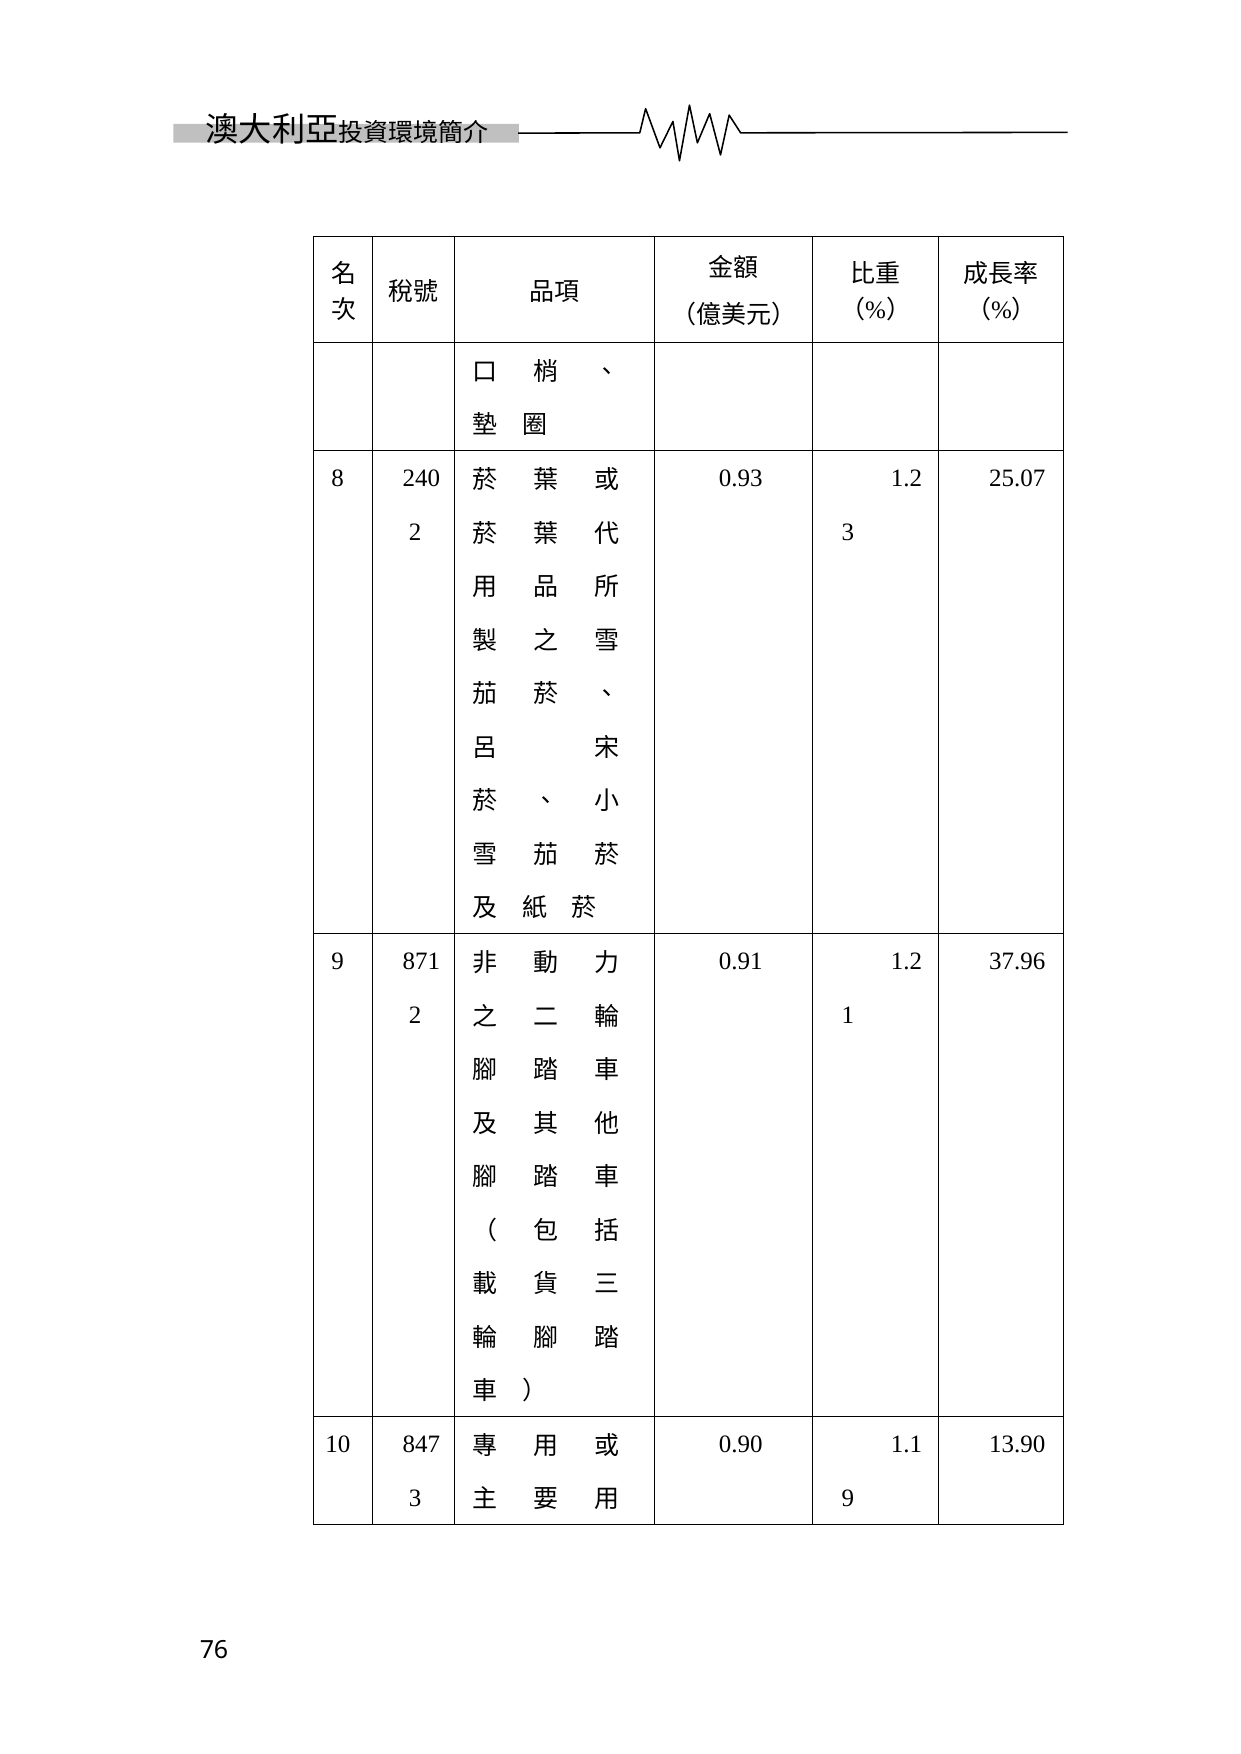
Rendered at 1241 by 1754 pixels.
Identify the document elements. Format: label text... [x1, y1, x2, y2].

table_cell 口梢、墊圈 [455, 343, 654, 450]
table_cell 8473 [373, 1417, 454, 1524]
table_header 品項 [455, 237, 654, 342]
table_cell 非動力之二輪腳踏車及其他腳踏車（包括載貨三輪腳踏車） [455, 934, 654, 1416]
table_cell 8 [314, 451, 372, 933]
table_cell 37.96 [939, 934, 1063, 1416]
table_cell 1.19 [813, 1417, 938, 1524]
table_header 成長率（%） [939, 237, 1063, 342]
table_cell 8712 [373, 934, 454, 1416]
table_header 比重（%） [813, 237, 938, 342]
table_cell 0.93 [655, 451, 812, 933]
table_cell 1.21 [813, 934, 938, 1416]
table_cell 0.91 [655, 934, 812, 1416]
table_cell [314, 343, 372, 450]
table_cell 專用或主要用 [455, 1417, 654, 1524]
table_header 名次 [314, 237, 372, 342]
table_cell [655, 343, 812, 450]
table_cell 10 [314, 1417, 372, 1524]
table_cell 2402 [373, 451, 454, 933]
table_cell [813, 343, 938, 450]
table_cell [939, 343, 1063, 450]
table_cell 13.90 [939, 1417, 1063, 1524]
table_cell 25.07 [939, 451, 1063, 933]
table_cell 9 [314, 934, 372, 1416]
table_cell 0.90 [655, 1417, 812, 1524]
table_cell 1.23 [813, 451, 938, 933]
table_header 金額 （億美元） [655, 237, 812, 342]
table_cell 菸葉或菸葉代用品所製之雪茄菸、呂宋菸、小雪茄菸及紙菸 [455, 451, 654, 933]
table_cell [373, 343, 454, 450]
table_header 稅號 [373, 237, 454, 342]
